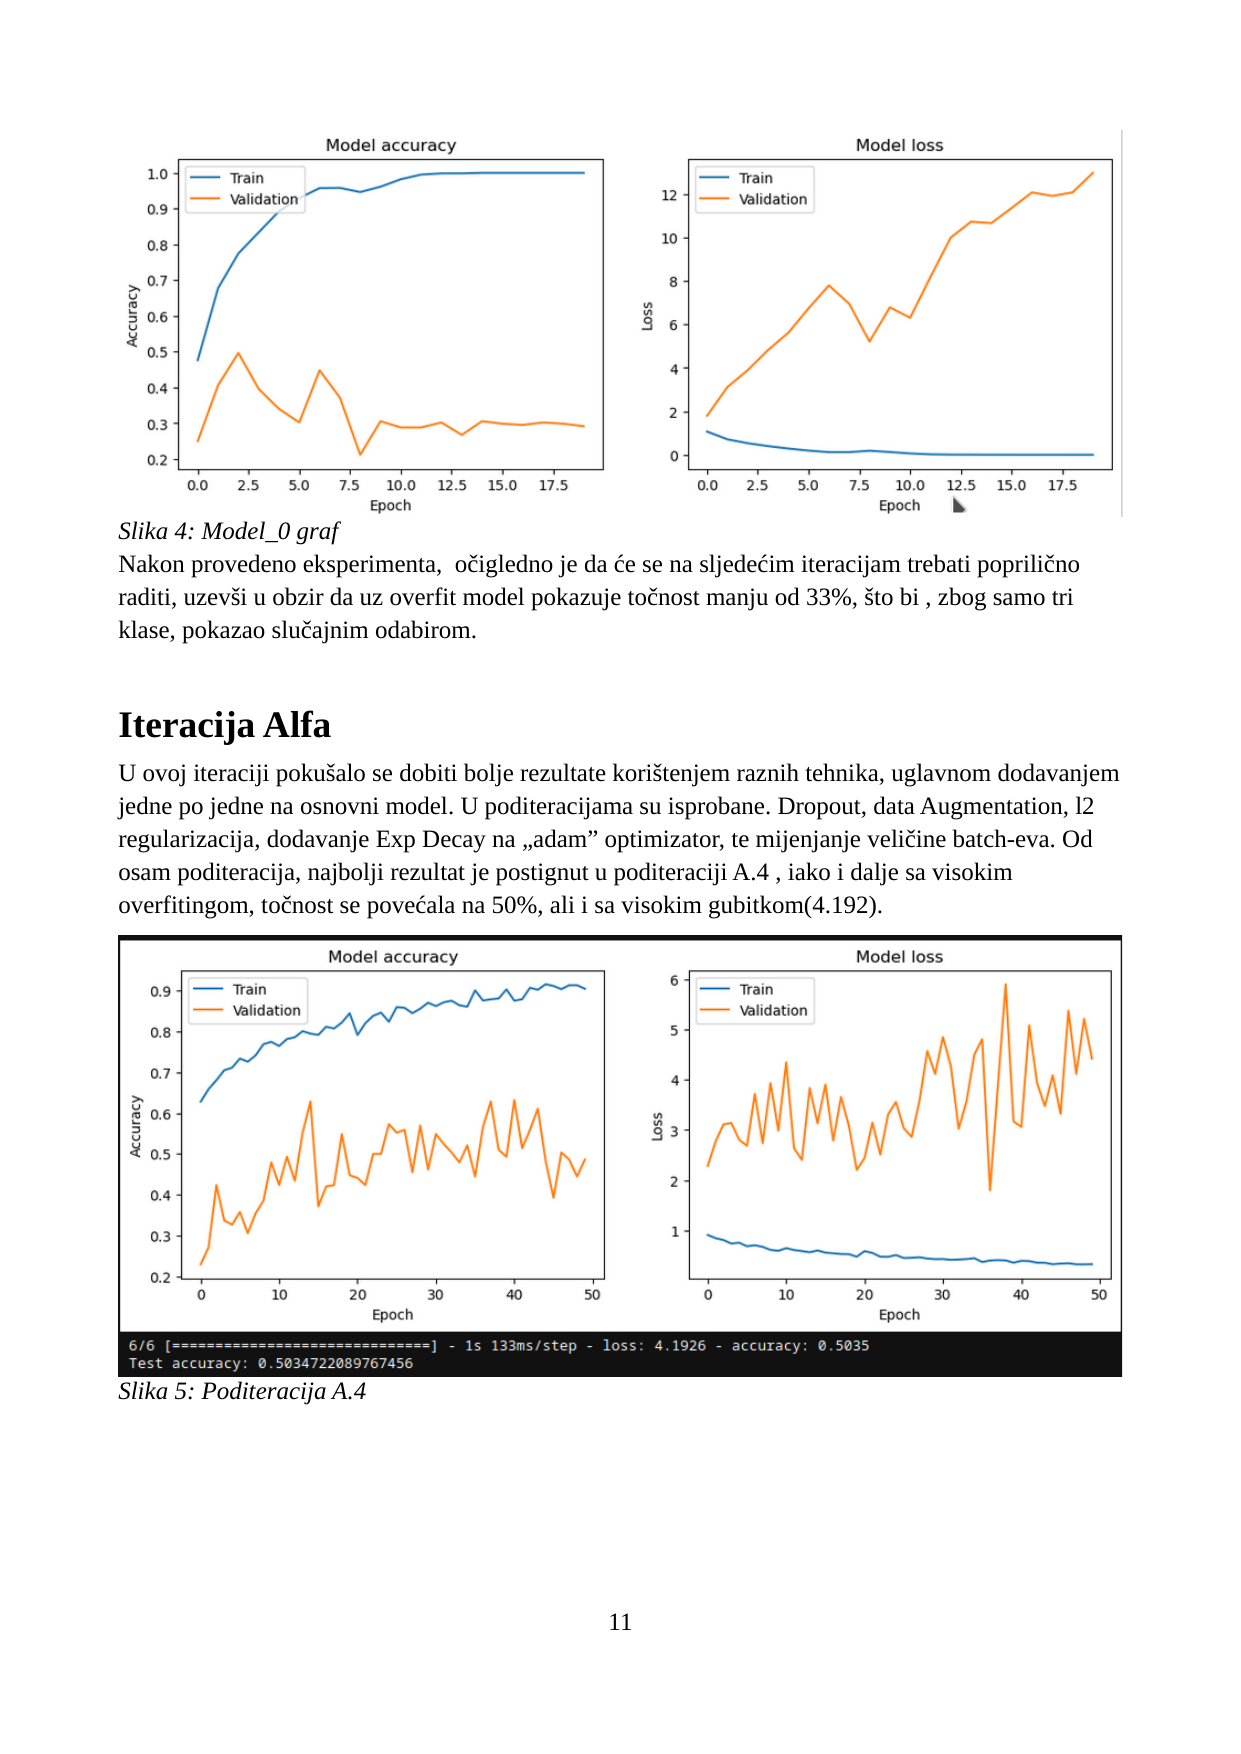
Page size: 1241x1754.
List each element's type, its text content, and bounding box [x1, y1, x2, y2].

text Slika 5: Poditeracija A.4 [118, 1377, 1122, 1405]
subtitle Iteracija Alfa [118, 702, 1122, 745]
text U ovoj iteraciji pokušalo se dobiti bolje rezultate korištenjem raznih tehnika, uglavnom dodavanjem jedne po jedne na osnovni model. U poditeracijama su isprobane. Dropout, data Augmentation, l2 regularizacija, dodavanje Exp Decay na „adam” optimizator, te mijenjanje veličine batch-eva. Od osam poditeracija, najbolji rezultat je postignut u poditeraciji A.4 , iako i dalje sa visokim overfitingom, točnost se povećala na 50%, ali i sa visokim gubitkom(4.192). [118, 758, 1122, 919]
text [118, 118, 1122, 130]
text Nakon provedeno eksperimenta, očigledno je da će se na sljedećim iteracijam trebati poprilično raditi, uzevši u obzir da uz overfit model pokazuje točnost manju od 33%, što bi , zbog samo tri klase, pokazao slučajnim odabirom. [118, 545, 1122, 644]
picture [118, 130, 1123, 517]
picture [118, 935, 1123, 1377]
text Slika 4: Model_0 graf [118, 517, 1122, 545]
